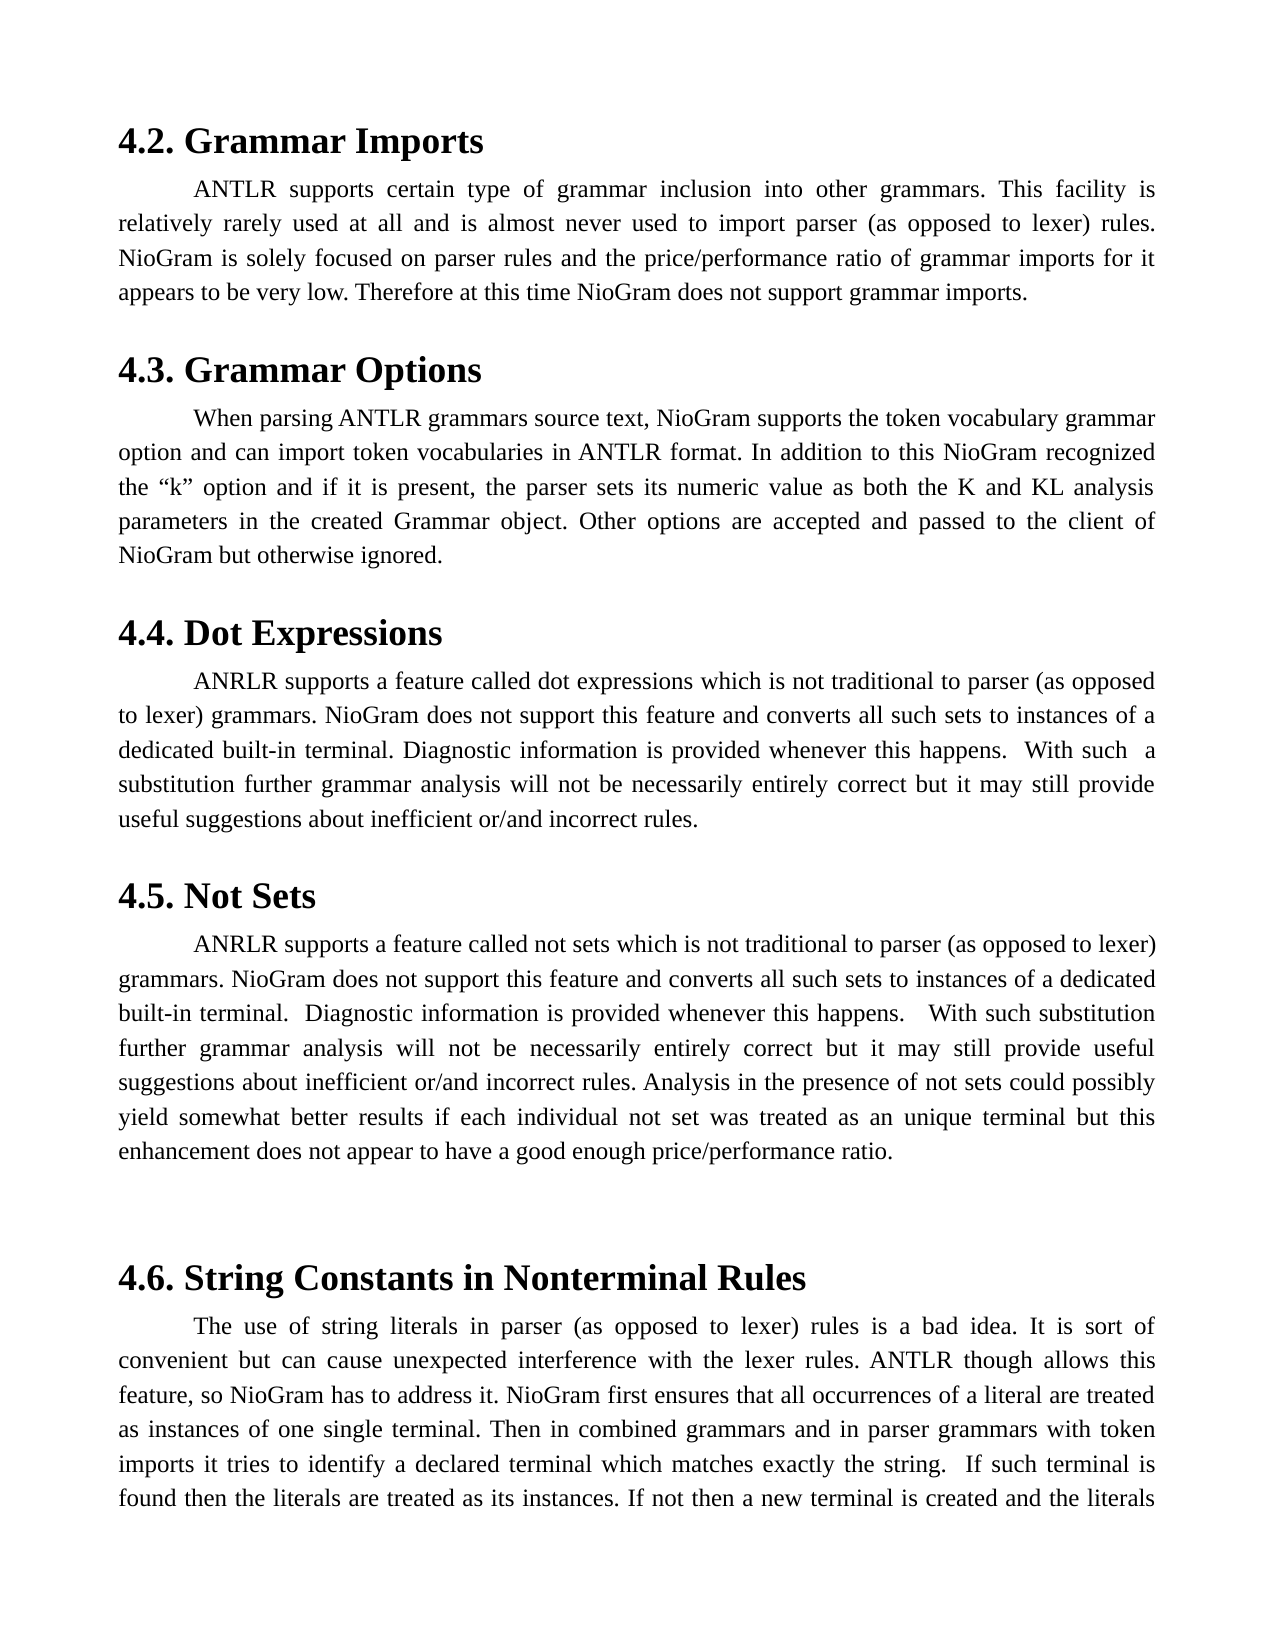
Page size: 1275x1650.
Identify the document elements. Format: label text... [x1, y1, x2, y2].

text The use of string literals in parser (as opposed to lexer) rules is a bad idea. It is sort of convenient but can cause unexpected interference with the lexer rules. ANTLR though allows this feature, so NioGram has to address it. NioGram first ensures that all occurrences of a literal are treated as instances of one single terminal. Then in combined grammars and in parser grammars with token imports it tries to identify a declared terminal which matches exactly the string. If such terminal is found then the literals are treated as its instances. If not then a new terminal is created and the literals [118, 1311, 1157, 1512]
text When parsing ANTLR grammars source text, NioGram supports the token vocabulary grammar option and can import token vocabularies in ANTLR format. In addition to this NioGram recognized the “k” option and if it is present, the parser sets its numeric value as both the K and KL analysis parameters in the created Grammar object. Other options are accepted and passed to the client of NioGram but otherwise ignored. [118, 403, 1157, 569]
text ANRLR supports a feature called dot expressions which is not traditional to parser (as opposed to lexer) grammars. NioGram does not support this feature and converts all such sets to instances of a dedicated built-in terminal. Diagnostic information is provided whenever this happens. With such a substitution further grammar analysis will not be necessarily entirely correct but it may still provide useful suggestions about inefficient or/and incorrect rules. [118, 666, 1157, 833]
text ANRLR supports a feature called not sets which is not traditional to parser (as opposed to lexer) grammars. NioGram does not support this feature and converts all such sets to instances of a dedicated built-in terminal. Diagnostic information is provided whenever this happens. With such substitution further grammar analysis will not be necessarily entirely correct but it may still provide useful suggestions about inefficient or/and incorrect rules. Analysis in the presence of not sets could possibly yield somewhat better results if each individual not set was treated as an unique terminal but this enhancement does not appear to have a good enough price/performance ratio. [118, 929, 1157, 1165]
subtitle 4.3. Grammar Options [118, 347, 1157, 390]
text ANTLR supports certain type of grammar inclusion into other grammars. This facility is relatively rarely used at all and is almost never used to import parser (as opposed to lexer) rules. NioGram is solely focused on parser rules and the price/performance ratio of grammar imports for it appears to be very low. Therefore at this time NioGram does not support grammar imports. [118, 174, 1157, 306]
subtitle 4.4. Dot Expressions [118, 611, 1157, 654]
subtitle 4.5. Not Sets [118, 874, 1157, 917]
subtitle 4.2. Grammar Imports [118, 118, 1157, 161]
subtitle 4.6. String Constants in Nonterminal Rules [118, 1255, 1157, 1298]
